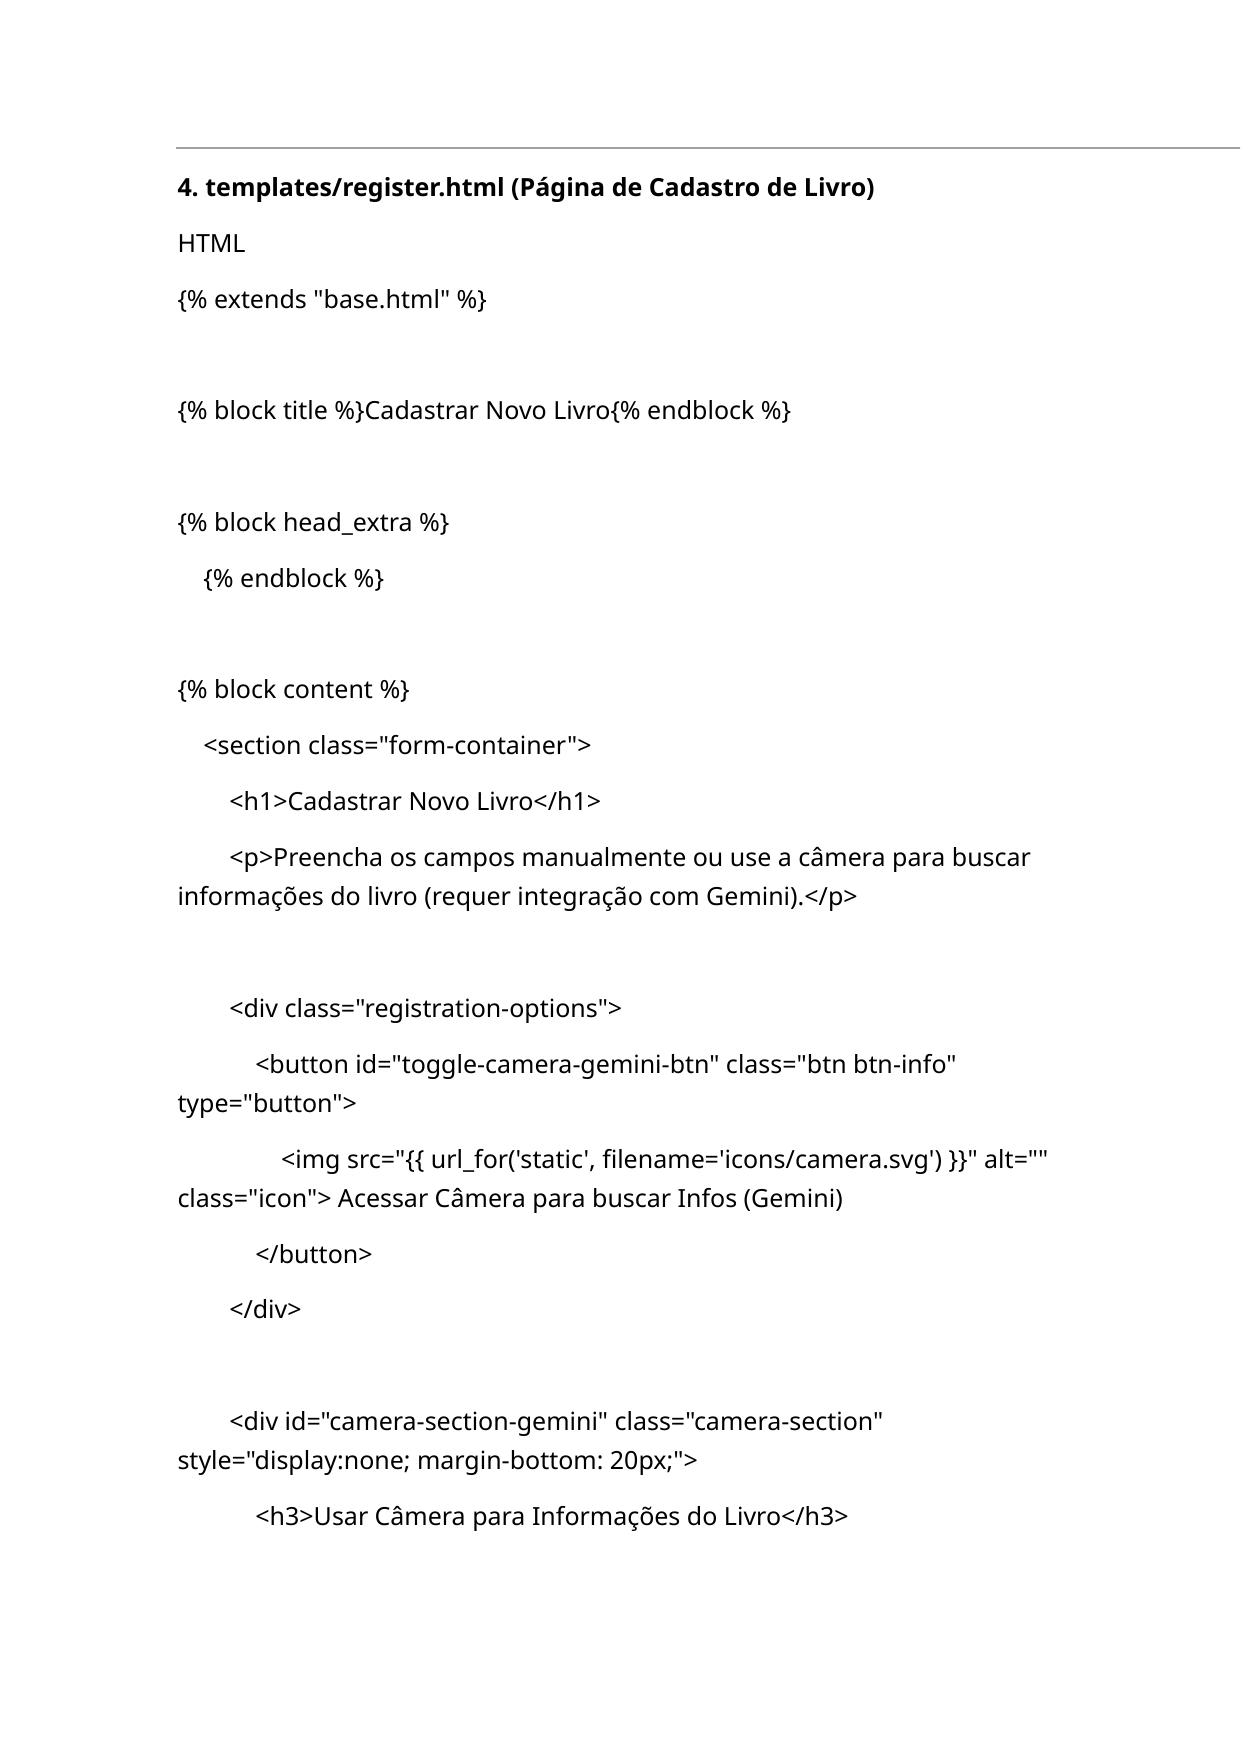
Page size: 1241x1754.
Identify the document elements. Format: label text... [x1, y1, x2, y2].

text <img src="{{ url_for('static', filename='icons/camera.svg') }}" alt="" class="icon"> Acessar Câmera para buscar Infos (Gemini) [177, 1141, 1063, 1214]
text </button> [177, 1236, 1063, 1270]
text <div class="registration-options"> [177, 991, 1063, 1024]
text HTML [177, 226, 1063, 259]
text <section class="form-container"> [177, 728, 1063, 762]
text {% endblock %} [177, 561, 1063, 594]
text {% block head_extra %} [177, 505, 1063, 539]
text <h3>Usar Câmera para Informações do Livro</h3> [177, 1499, 1063, 1533]
text {% block title %}Cadastrar Novo Livro{% endblock %} [177, 393, 1063, 427]
text <h1>Cadastrar Novo Livro</h1> [177, 784, 1063, 818]
text {% block content %} [177, 672, 1063, 706]
text <div id="camera-section-gemini" class="camera-section" style="display:none; margin-bottom: 20px;"> [177, 1404, 1063, 1477]
text <p>Preencha os campos manualmente ou use a câmera para buscar informações do livro (requer integração com Gemini).</p> [177, 840, 1063, 913]
text </div> [177, 1292, 1063, 1326]
text <button id="toggle-camera-gemini-btn" class="btn btn-info" type="button"> [177, 1046, 1063, 1119]
text 4. templates/register.html (Página de Cadastro de Livro) [177, 170, 1063, 204]
text {% extends "base.html" %} [177, 281, 1063, 315]
